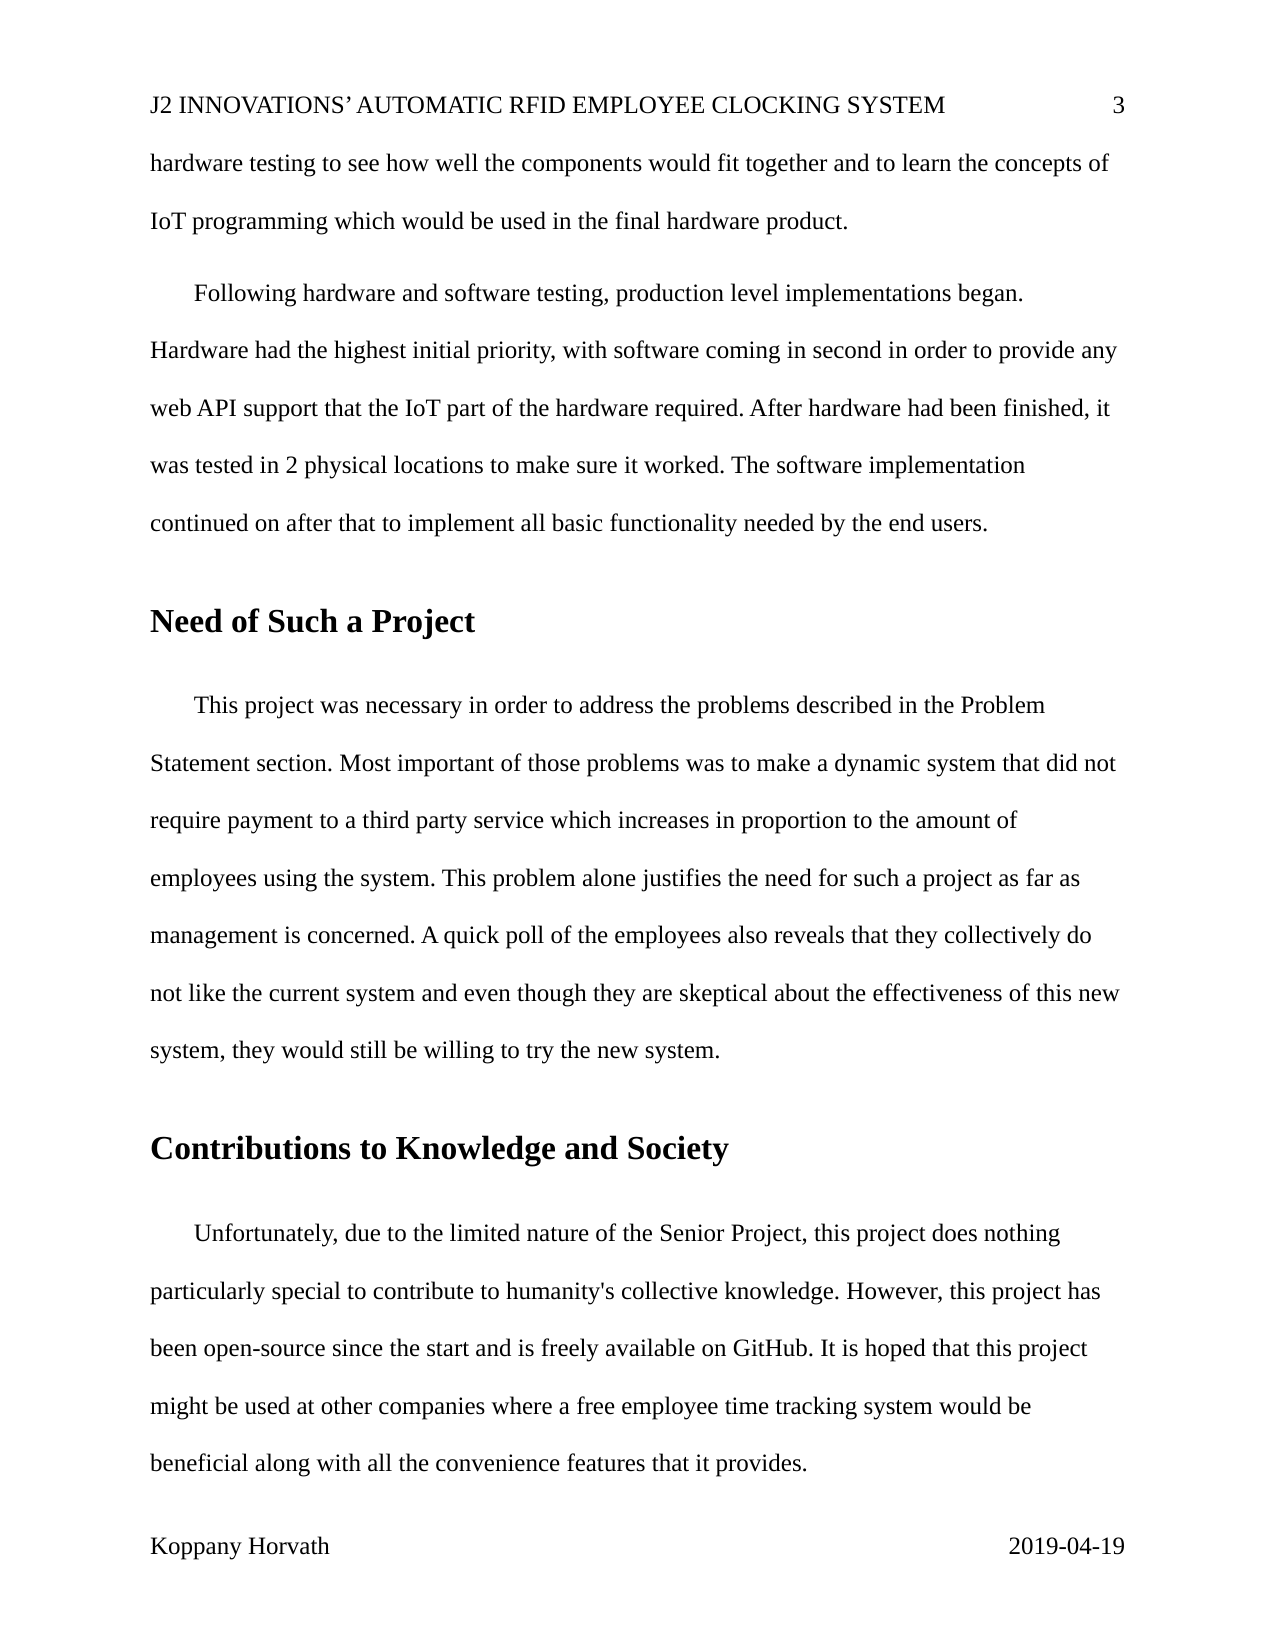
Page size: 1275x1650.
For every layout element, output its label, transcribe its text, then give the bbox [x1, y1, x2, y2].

subtitle Contributions to Knowledge and Society [150, 1128, 1125, 1167]
text Following hardware and software testing, production level implementations began. Hardware had the highest initial priority, with software coming in second in order to provide any web API support that the IoT part of the hardware required. After hardware had been finished, it was tested in 2 physical locations to make sure it worked. The software implementation continued on after that to implement all basic functionality needed by the end users. [150, 278, 1125, 537]
text This project was necessary in order to address the problems described in the Problem Statement section. Most important of those problems was to make a dynamic system that did not require payment to a third party service which increases in proportion to the amount of employees using the system. This problem alone justifies the need for such a project as far as management is concerned. A quick poll of the employees also reveals that they collectively do not like the current system and even though they are skeptical about the effectiveness of this new system, they would still be willing to try the new system. [150, 691, 1125, 1064]
subtitle Need of Such a Project [150, 601, 1125, 639]
text hardware testing to see how well the components would fit together and to learn the concepts of IoT programming which would be used in the final hardware product. [150, 148, 1125, 234]
text Unfortunately, due to the limited nature of the Senior Project, this project does nothing particularly special to contribute to humanity's collective knowledge. However, this project has been open-source since the start and is freely available on GitHub. It is hoped that this project might be used at other companies where a free employee time tracking system would be beneficial along with all the convenience features that it provides. [150, 1218, 1125, 1477]
